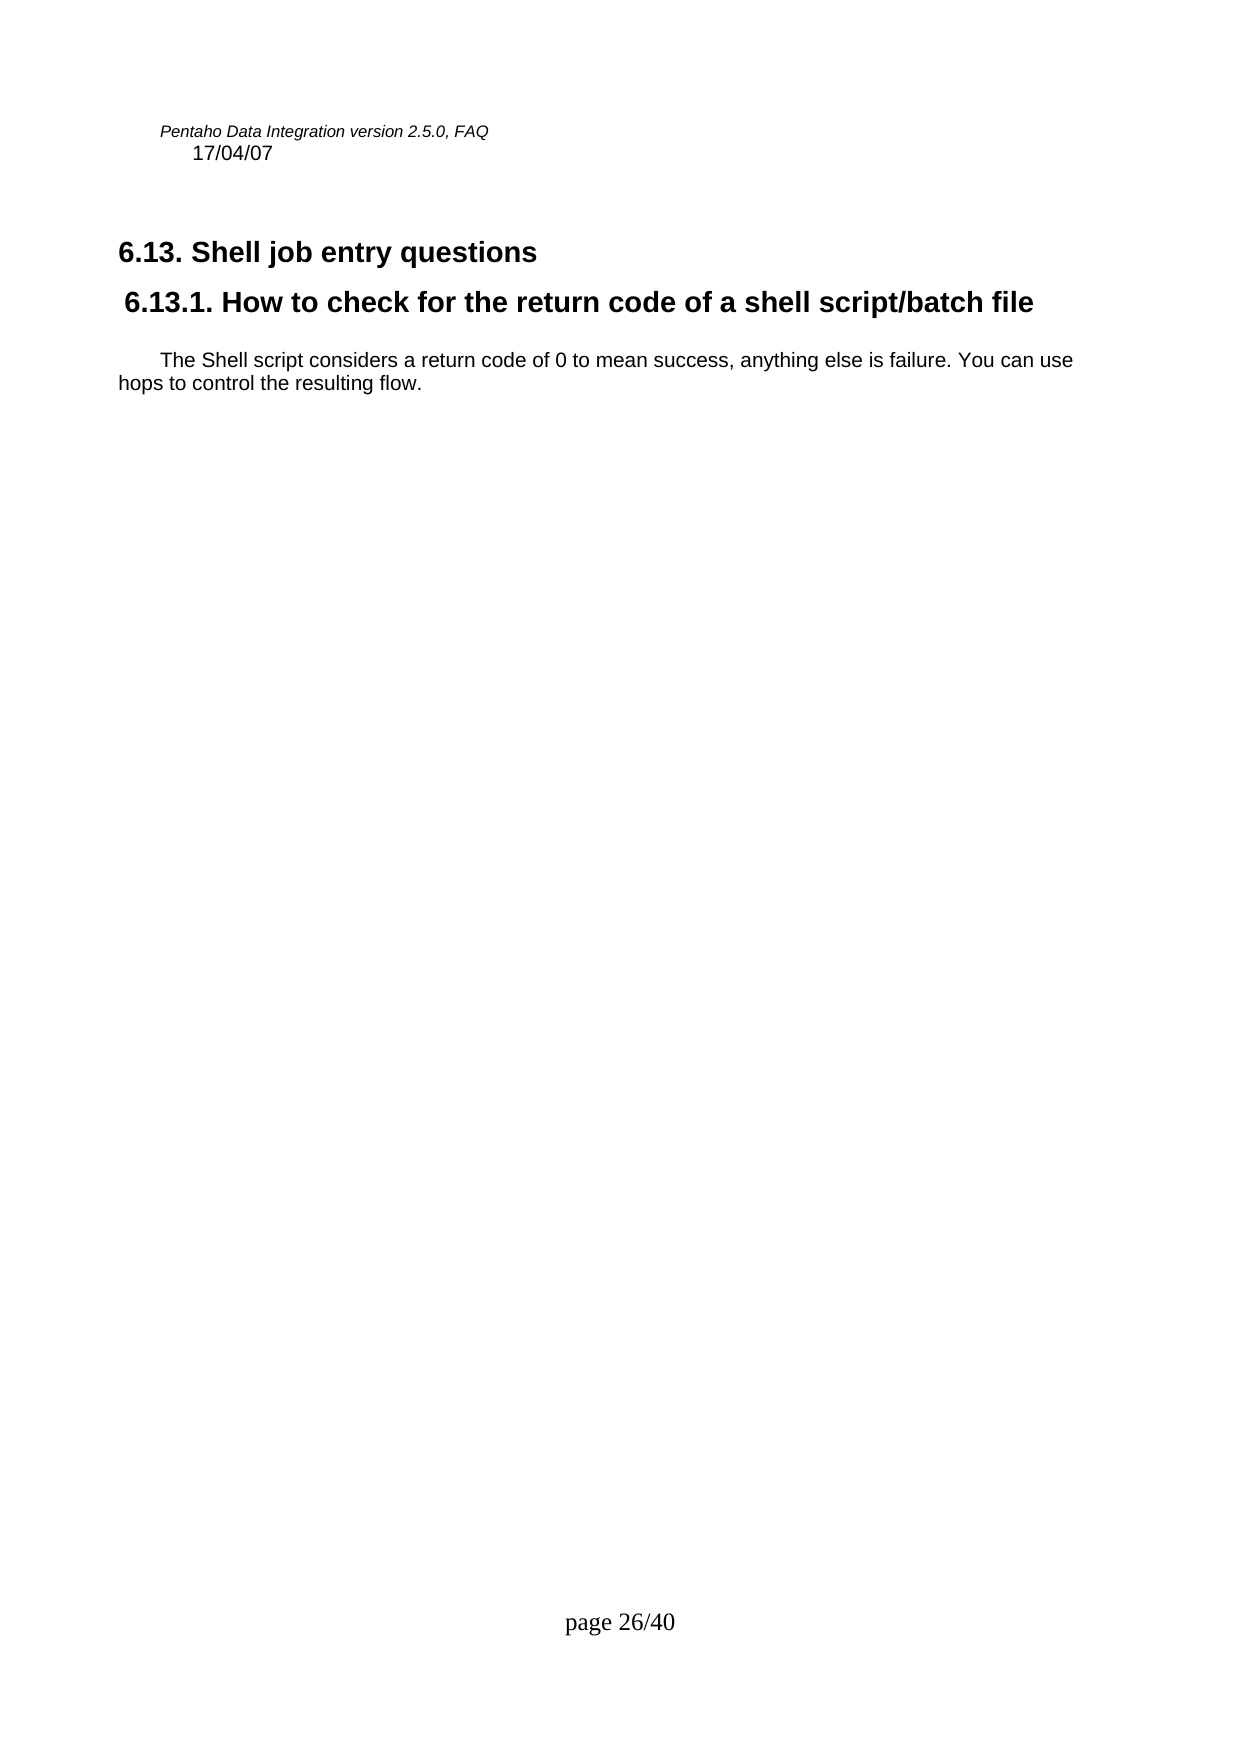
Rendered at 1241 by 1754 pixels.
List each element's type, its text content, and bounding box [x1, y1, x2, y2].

text The Shell script considers a return code of 0 to mean success, anything else is failure. You can use hops to control the resulting flow. [118, 348, 1122, 394]
subtitle How to check for the return code of a shell script/batch file [124, 286, 1122, 319]
subtitle Shell job entry questions [118, 236, 1122, 268]
